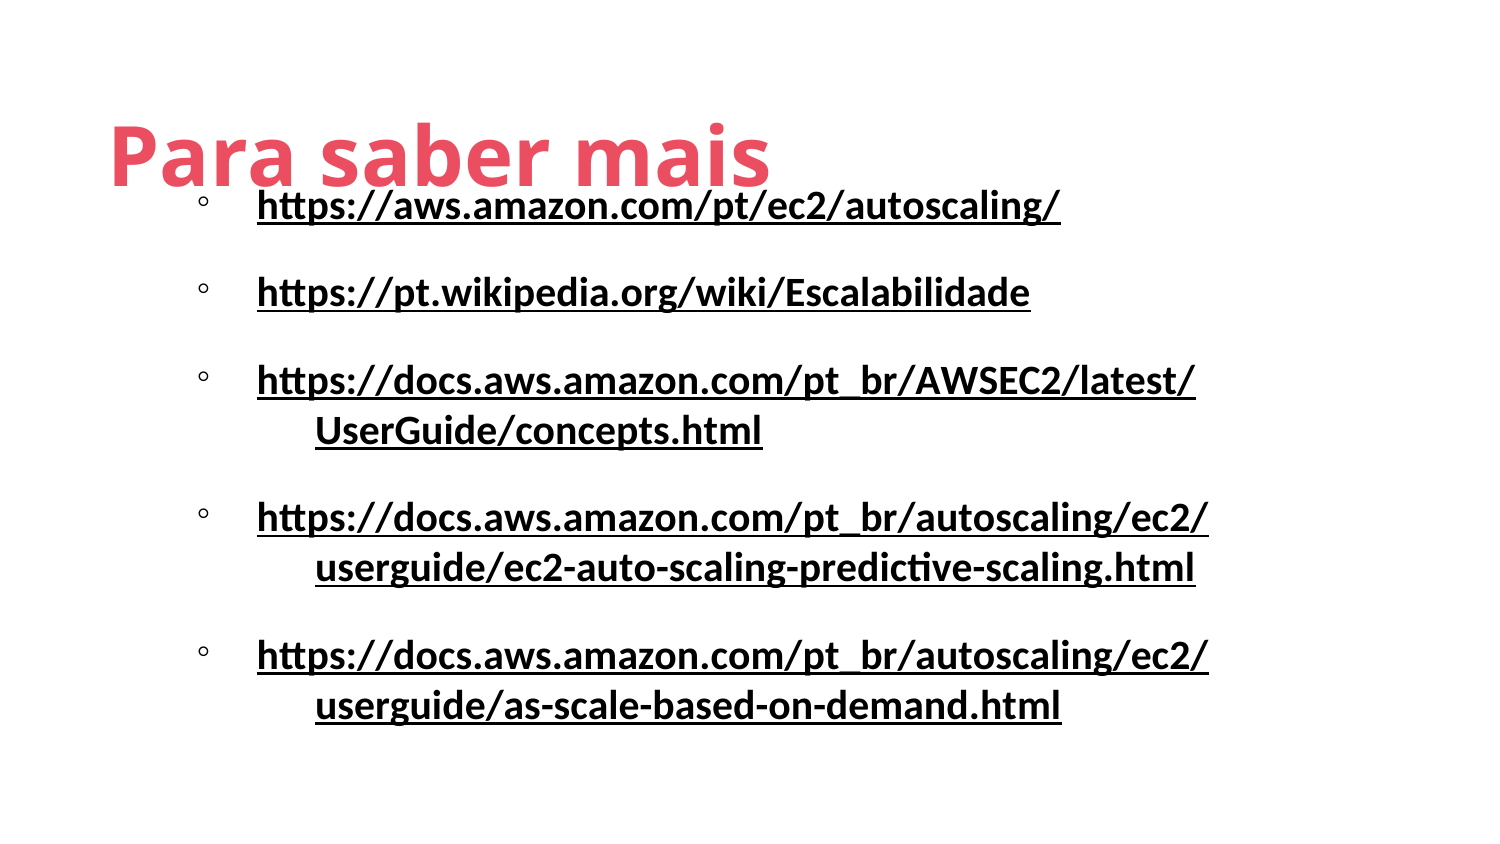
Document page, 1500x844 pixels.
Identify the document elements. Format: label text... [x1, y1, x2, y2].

text_box https://aws.amazon.com/pt/ec2/autoscaling/ https://pt.wikipedia.org/wiki/Escalabilidade https://docs.aws.amazon.com/pt_br/AWSEC2/latest/UserGuide/concepts.html https://docs.aws.amazon.com/pt_br/autoscaling/ec2/userguide/ec2-auto-scaling-predictive-scaling.html https://docs.aws.amazon.com/pt_br/autoscaling/ec2/userguide/as-scale-based-on-demand.html [0, 162, 1316, 730]
text_box Para saber mais [92, 73, 1408, 213]
